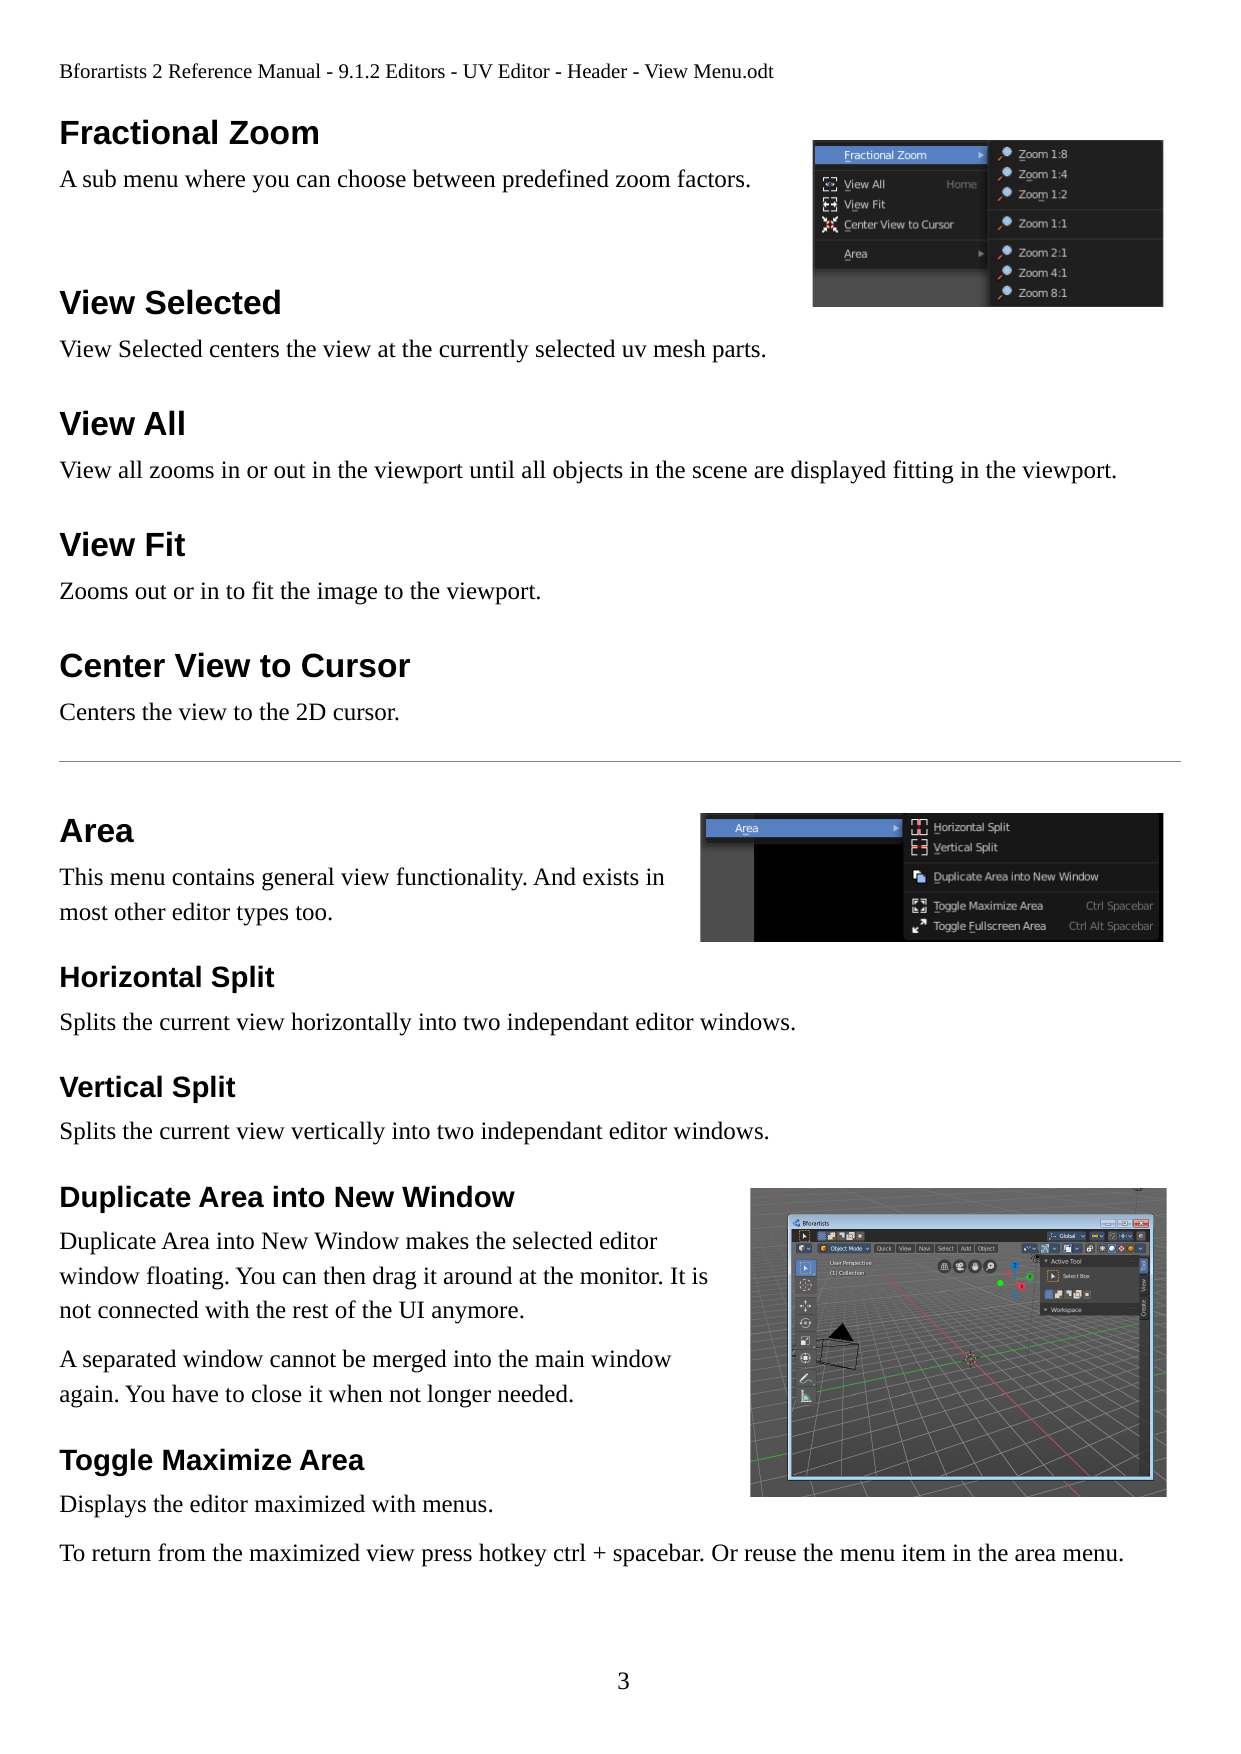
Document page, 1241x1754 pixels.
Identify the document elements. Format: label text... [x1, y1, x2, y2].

subtitle [1167, 1442, 1181, 1476]
text View Selected centers the view at the currently selected uv mesh parts. [59, 334, 1181, 363]
text Centers the view to the 2D cursor. [59, 697, 1181, 726]
text Splits the current view vertically into two independant editor windows. [59, 1116, 1181, 1145]
subtitle View Selected [59, 283, 1181, 321]
text Duplicate Area into New Window makes the selected editor window floating. You can then drag it around at the monitor. It is not connected with the rest of the UI anymore. [59, 1226, 750, 1324]
picture [700, 813, 1164, 942]
subtitle View All [59, 404, 1181, 442]
picture [812, 140, 1164, 307]
subtitle Vertical Split [59, 1070, 1181, 1104]
text A separated window cannot be merged into the main window again. You have to close it when not longer needed. [59, 1344, 750, 1408]
text To return from the maximized view press hotkey ctrl + spacebar. Or reuse the menu item in the area menu. [59, 1538, 1181, 1567]
subtitle Toggle Maximize Area [59, 1442, 750, 1476]
subtitle Fractional Zoom [59, 113, 1181, 151]
subtitle View Fit [59, 525, 1181, 563]
text Displays the editor maximized with menus. [59, 1489, 1181, 1517]
text This menu contains general view functionality. And exists in most other editor types too. [59, 862, 700, 925]
text Splits the current view horizontally into two independant editor windows. [59, 1007, 1181, 1035]
text View all zooms in or out in the viewport until all objects in the scene are displayed fitting in the viewport. [59, 455, 1181, 484]
subtitle Area [59, 811, 1181, 850]
subtitle Duplicate Area into New Window [59, 1180, 1181, 1214]
picture [750, 1188, 1167, 1497]
text Zooms out or in to fit the image to the viewport. [59, 576, 1181, 605]
text A sub menu where you can choose between predefined zoom factors. [59, 164, 812, 192]
subtitle Center View to Cursor [59, 646, 1181, 684]
subtitle Horizontal Split [59, 960, 1181, 994]
